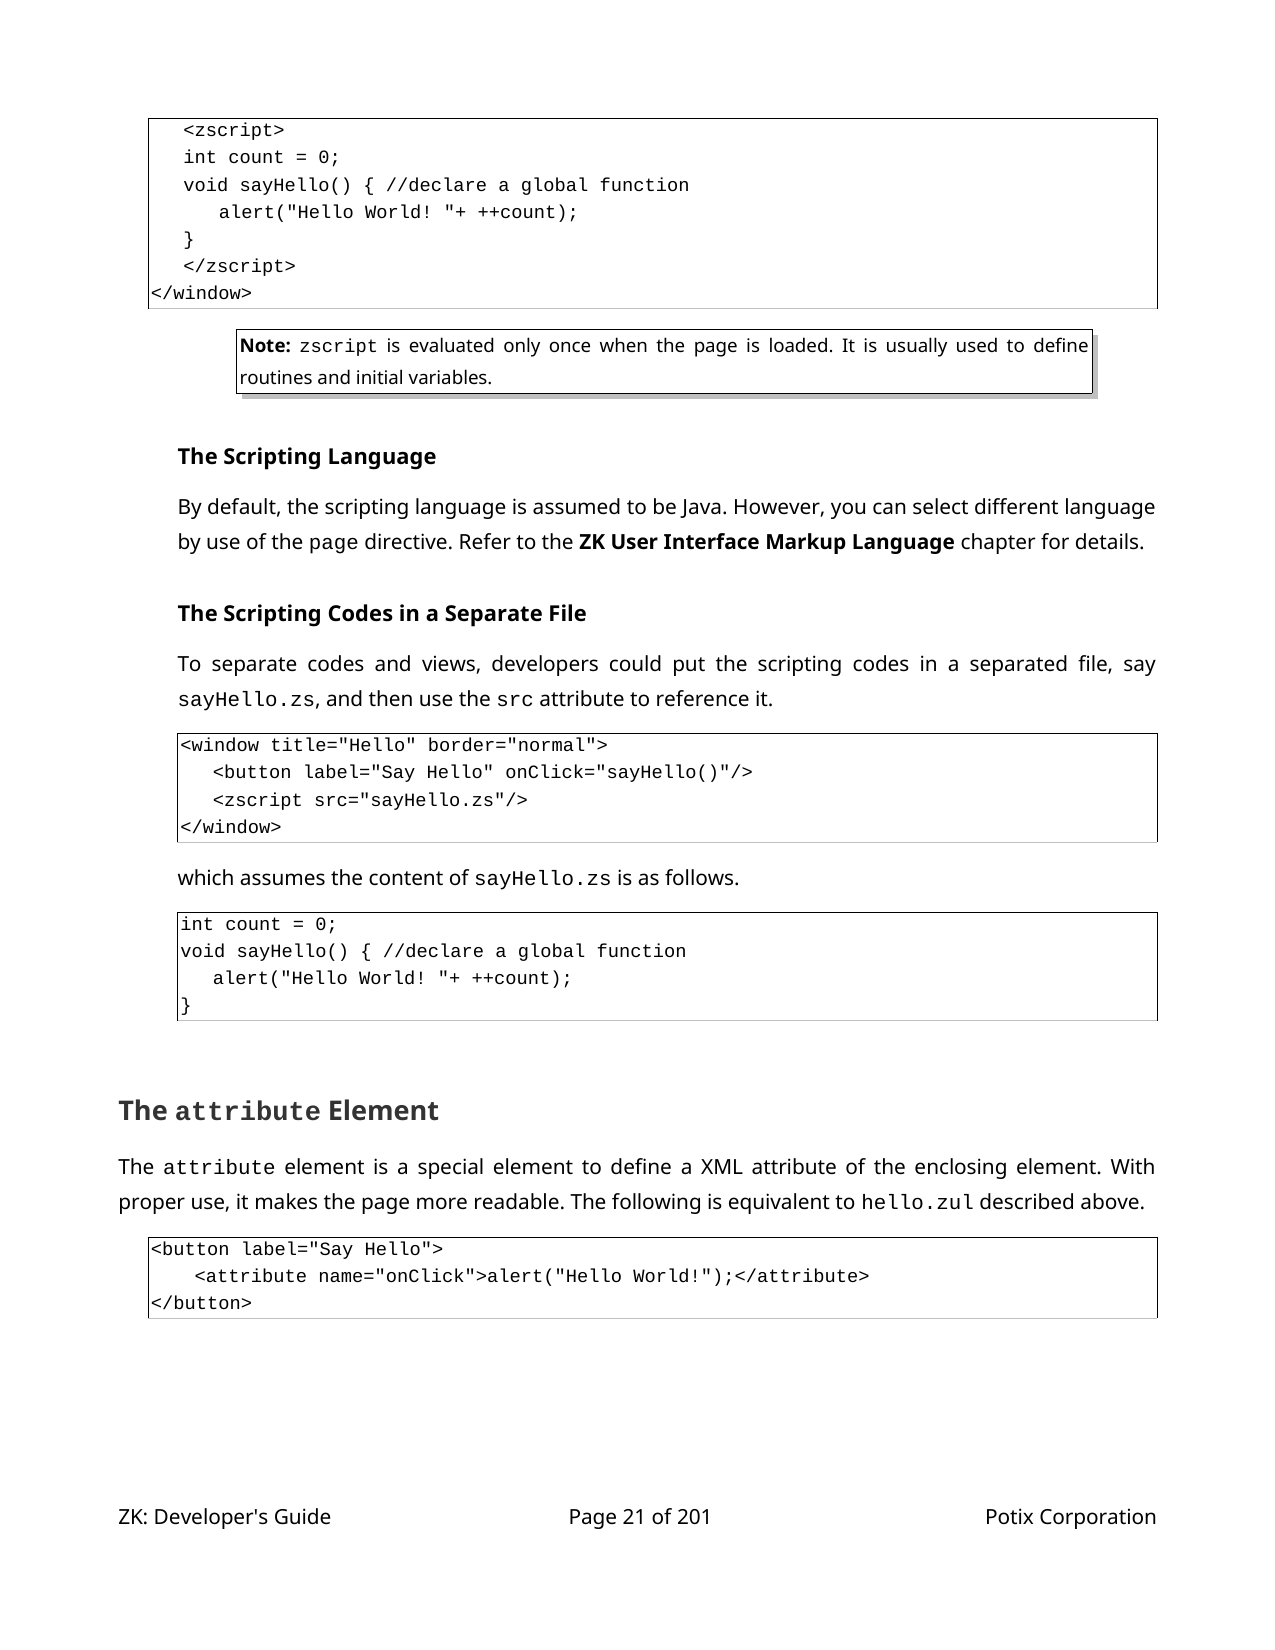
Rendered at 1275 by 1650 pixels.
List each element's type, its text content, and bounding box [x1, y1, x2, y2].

text <button label="Say Hello" onClick="sayHello()"/> [178, 760, 1157, 784]
text void sayHello() { //declare a global function [178, 939, 1157, 963]
text Note: zscript is evaluated only once when the page is loaded. It is usually used to define routines and initial variables. [237, 330, 1092, 393]
text To separate codes and views, developers could put the scripting codes in a separated file, say sayHello.zs, and then use the src attribute to reference it. [177, 649, 1157, 712]
text which assumes the content of sayHello.zs is as follows. [177, 863, 1157, 891]
text </window> [149, 281, 1157, 308]
text <zscript> [149, 119, 1157, 142]
text <button label="Say Hello"> [149, 1238, 1157, 1261]
text <window title="Hello" border="normal"> [178, 734, 1157, 757]
text <zscript src="sayHello.zs"/> [178, 787, 1157, 812]
text } [149, 227, 1157, 251]
text </zscript> [149, 254, 1157, 278]
text </button> [149, 1291, 1157, 1318]
text By default, the scripting language is assumed to be Java. However, you can select different language by use of the page directive. Refer to the ZK User Interface Markup Language chapter for details. [177, 492, 1157, 556]
text int count = 0; [149, 145, 1157, 169]
text The attribute element is a special element to define a XML attribute of the enclosing element. With proper use, it makes the page more readable. The following is equivalent to hello.zul described above. [118, 1152, 1157, 1216]
text </window> [178, 815, 1157, 842]
text int count = 0; [178, 913, 1157, 936]
subtitle The attribute Element [118, 1091, 1157, 1128]
text <attribute name="onClick">alert("Hello World!");</attribute> [149, 1264, 1157, 1288]
text alert("Hello World! "+ ++count); [178, 966, 1157, 990]
subtitle The Scripting Codes in a Separate File [177, 598, 1157, 628]
text } [178, 993, 1157, 1020]
text void sayHello() { //declare a global function [149, 172, 1157, 197]
text alert("Hello World! "+ ++count); [149, 200, 1157, 224]
subtitle The Scripting Language [177, 441, 1157, 471]
